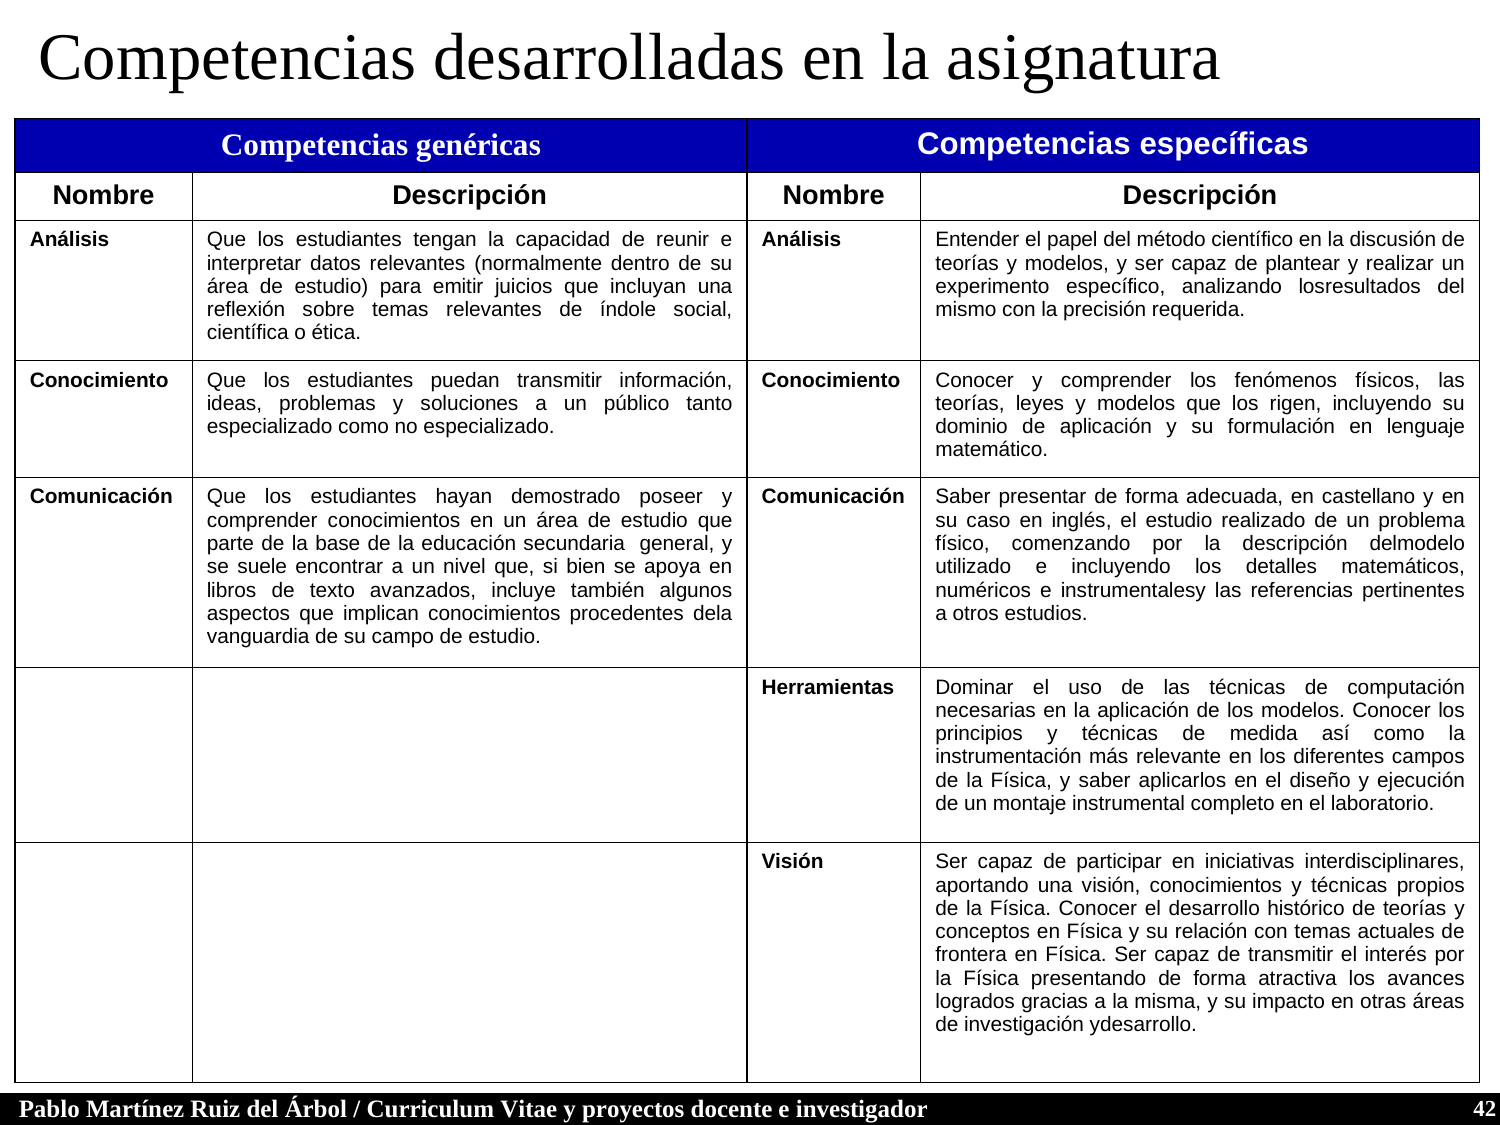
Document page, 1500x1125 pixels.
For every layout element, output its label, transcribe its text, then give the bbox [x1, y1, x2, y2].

table_cell Nombre [16, 173, 192, 220]
text_box Competencias desarrolladas en la asignatura [0, 3, 1276, 111]
table_cell Descripción [193, 173, 746, 220]
table_cell Comunicación [748, 478, 920, 667]
table_cell Conocer y comprender los fenómenos físicos, las teorías, leyes y modelos que los rigen, incluyendo su dominio de aplicación y su formulación en lenguaje matemático. [921, 361, 1479, 477]
table_cell Que los estudiantes tengan la capacidad de reunir e interpretar datos relevantes (normalmente dentro de su área de estudio) para emitir juicios que incluyan una reflexión sobre temas relevantes de índole social, científica o ética. [193, 221, 746, 360]
table_cell [16, 668, 192, 842]
table_cell Análisis [16, 221, 192, 360]
table_cell Ser capaz de participar en iniciativas interdisciplinares, aportando una visión, conocimientos y técnicas propios de la Física. Conocer el desarrollo histórico de teorías y conceptos en Física y su relación con temas actuales de frontera en Física. Ser capaz de transmitir el interés por la Física presentando de forma atractiva los avances logrados gracias a la misma, y su impacto en otras áreas de investigación ydesarrollo. [921, 843, 1479, 1082]
table_cell Herramientas [748, 668, 920, 842]
table_cell [16, 843, 192, 1082]
table_cell [193, 843, 746, 1082]
table_cell Nombre [748, 173, 920, 220]
table_cell Conocimiento [748, 361, 920, 477]
table_cell Saber presentar de forma adecuada, en castellano y en su caso en inglés, el estudio realizado de un problema físico, comenzando por la descripción delmodelo utilizado e incluyendo los detalles matemáticos, numéricos e instrumentalesy las referencias pertinentes a otros estudios. [921, 478, 1479, 667]
table_cell Que los estudiantes hayan demostrado poseer y comprender conocimientos en un área de estudio que parte de la base de la educación secundaria general, y se suele encontrar a un nivel que, si bien se apoya en libros de texto avanzados, incluye también algunos aspectos que implican conocimientos procedentes dela vanguardia de su campo de estudio. [193, 478, 746, 667]
table_header Competencias genéricas [16, 119, 746, 172]
table_cell Conocimiento [16, 361, 192, 477]
table_cell Entender el papel del método científico en la discusión de teorías y modelos, y ser capaz de plantear y realizar un experimento específico, analizando losresultados del mismo con la precisión requerida. [921, 221, 1479, 360]
table_cell [193, 668, 746, 842]
table_cell Comunicación [16, 478, 192, 667]
table_cell Descripción [921, 173, 1479, 220]
table_cell Análisis [748, 221, 920, 360]
table_cell Visión [748, 843, 920, 1082]
table_cell Dominar el uso de las técnicas de computación necesarias en la aplicación de los modelos. Conocer los principios y técnicas de medida así como la instrumentación más relevante en los diferentes campos de la Física, y saber aplicarlos en el diseño y ejecución de un montaje instrumental completo en el laboratorio. [921, 668, 1479, 842]
table_cell Que los estudiantes puedan transmitir información, ideas, problemas y soluciones a un público tanto especializado como no especializado. [193, 361, 746, 477]
table_header Competencias específicas [748, 119, 1479, 172]
